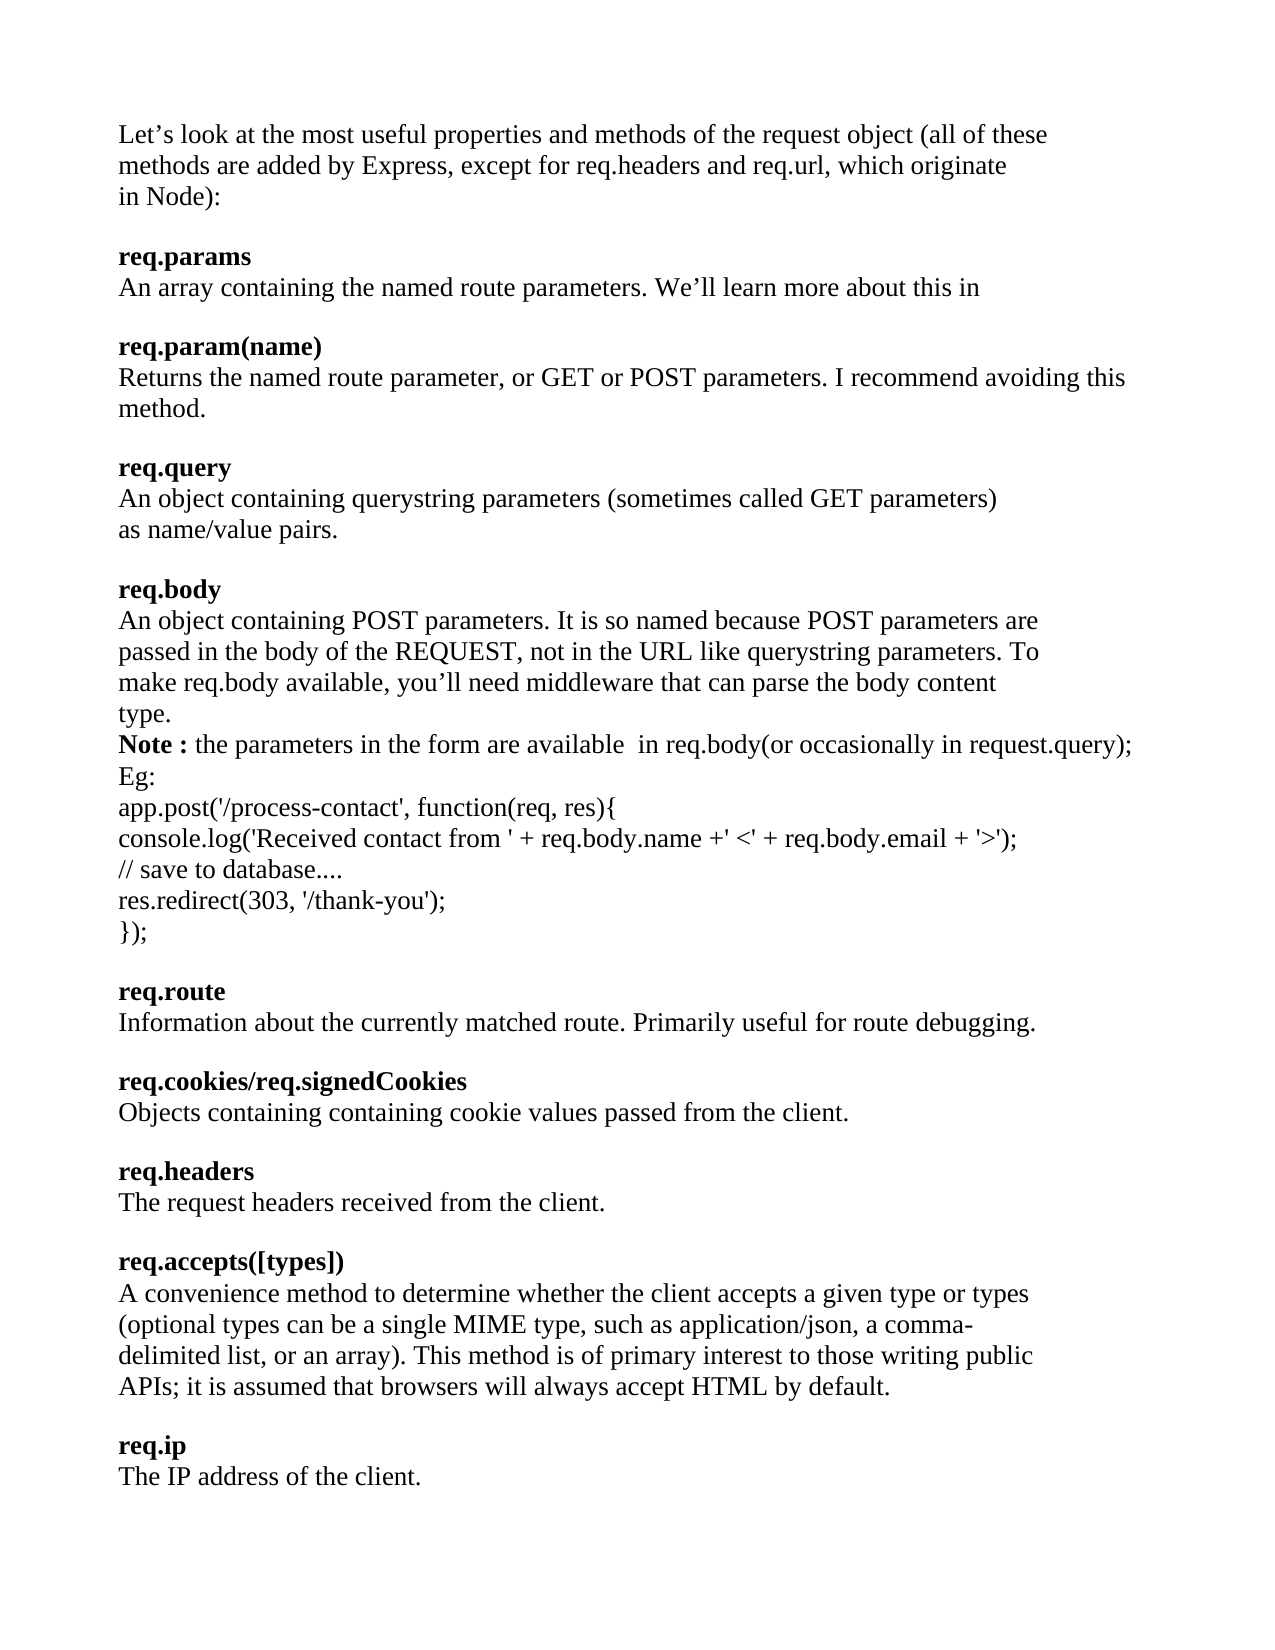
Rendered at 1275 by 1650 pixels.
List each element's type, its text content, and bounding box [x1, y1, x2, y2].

text (optional types can be a single MIME type, such as application/json, a comma- [118, 1308, 1157, 1339]
text req.cookies/req.signedCookies [118, 1065, 1157, 1096]
text Eg: [118, 760, 1157, 791]
text An array containing the named route parameters. We’ll learn more about this in [118, 271, 1157, 302]
text An object containing querystring parameters (sometimes called GET parameters) [118, 482, 1157, 514]
text req.params [118, 239, 1157, 271]
text Information about the currently matched route. Primarily useful for route debugging. [118, 1006, 1157, 1037]
text Let’s look at the most useful properties and methods of the request object (all of these [118, 118, 1157, 149]
text req.route [118, 974, 1157, 1006]
text app.post('/process-contact', function(req, res){ [118, 791, 1157, 822]
text Returns the named route parameter, or GET or POST parameters. I recommend avoiding this method. [118, 361, 1157, 423]
text A convenience method to determine whether the client accepts a given type or types [118, 1277, 1157, 1308]
text in Node): [118, 180, 1157, 212]
text req.param(name) [118, 330, 1157, 361]
text req.query [118, 451, 1157, 482]
text The request headers received from the client. [118, 1186, 1157, 1217]
text passed in the body of the REQUEST, not in the URL like querystring parameters. To [118, 635, 1157, 666]
text APIs; it is assumed that browsers will always accept HTML by default. [118, 1370, 1157, 1401]
text req.accepts([types]) [118, 1246, 1157, 1277]
text type. [118, 697, 1157, 728]
text Objects containing containing cookie values passed from the client. [118, 1096, 1157, 1127]
text The IP address of the client. [118, 1460, 1157, 1492]
text methods are added by Express, except for req.headers and req.url, which originate [118, 149, 1157, 180]
text }); [118, 915, 1157, 947]
text delimited list, or an array). This method is of primary interest to those writing public [118, 1339, 1157, 1370]
text req.ip [118, 1429, 1157, 1460]
text Note : the parameters in the form are available in req.body(or occasionally in request.query); [118, 728, 1157, 760]
text An object containing POST parameters. It is so named because POST parameters are [118, 604, 1157, 635]
text res.redirect(303, '/thank-you'); [118, 884, 1157, 915]
text make req.body available, you’ll need middleware that can parse the body content [118, 666, 1157, 697]
text req.body [118, 573, 1157, 604]
text as name/value pairs. [118, 514, 1157, 545]
text req.headers [118, 1155, 1157, 1186]
text console.log('Received contact from ' + req.body.name +' <' + req.body.email + '>'); [118, 822, 1157, 853]
text // save to database.... [118, 853, 1157, 884]
